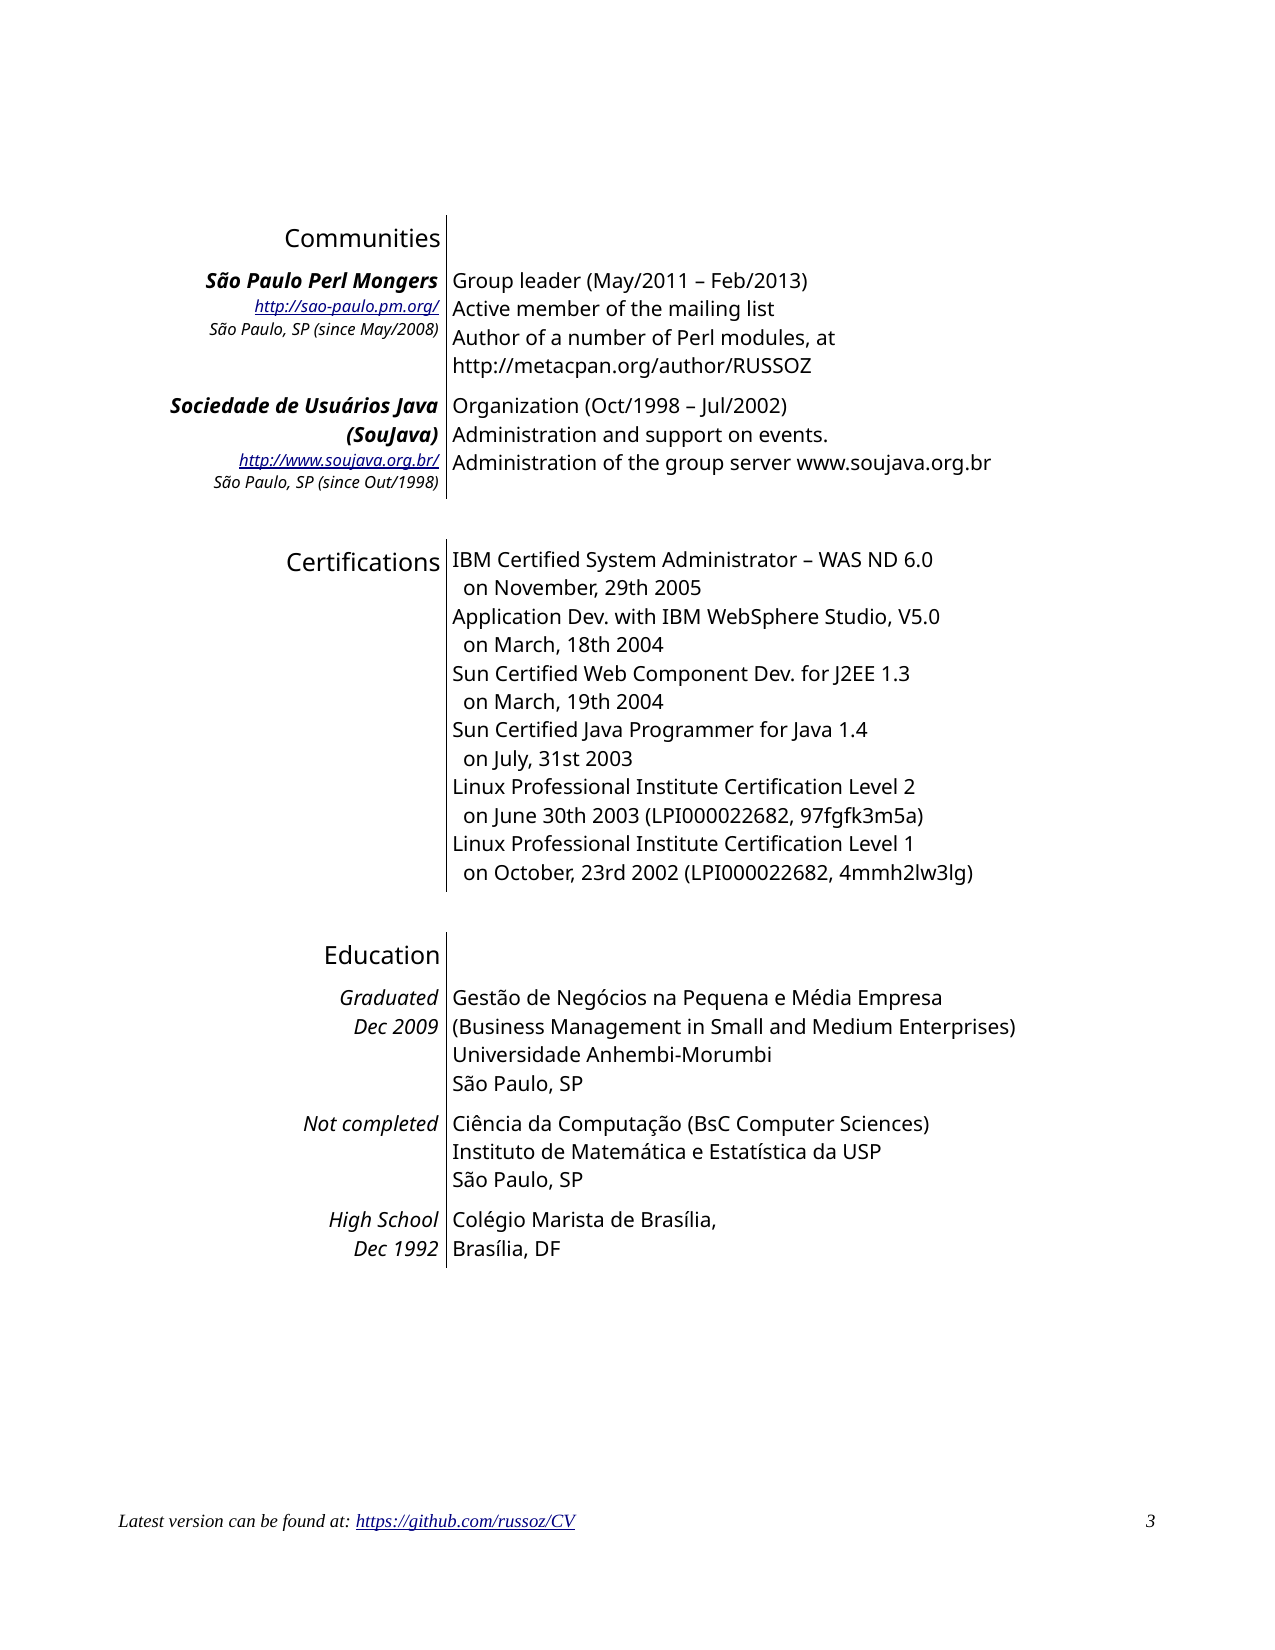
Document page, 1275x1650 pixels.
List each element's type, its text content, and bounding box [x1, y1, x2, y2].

table_cell Organization (Oct/1998 – Jul/2002) Administration and support on events. Administration of the group server www.soujava.org.br [447, 386, 1157, 499]
table_cell Not completed [118, 1103, 446, 1200]
table_cell Certifications [118, 539, 446, 892]
table_cell Colégio Marista de Brasília, Brasília, DF [447, 1200, 1157, 1268]
table_cell Group leader (May/2011 – Feb/2013) Active member of the mailing list Author of a number of Perl modules, at http://metacpan.org/author/RUSSOZ [447, 260, 1157, 386]
table_cell [118, 499, 446, 539]
table_cell [446, 892, 1157, 932]
table_cell [446, 118, 1157, 215]
table_cell Sociedade de Usuários Java (SouJava) http://www.soujava.org.br/ São Paulo, SP (since Out/1998) [118, 386, 446, 499]
table_cell São Paulo Perl Mongers http://sao-paulo.pm.org/ São Paulo, SP (since May/2008) [118, 260, 446, 386]
table_cell High School Dec 1992 [118, 1200, 446, 1268]
table_cell IBM Certified System Administrator – WAS ND 6.0 on November, 29th 2005 Application Dev. with IBM WebSphere Studio, V5.0 on March, 18th 2004 Sun Certified Web Component Dev. for J2EE 1.3 on March, 19th 2004 Sun Certified Java Programmer for Java 1.4 on July, 31st 2003 Linux Professional Institute Certification Level 2 on June 30th 2003 (LPI000022682, 97fgfk3m5a) Linux Professional Institute Certification Level 1 on October, 23rd 2002 (LPI000022682, 4mmh2lw3lg) [447, 539, 1157, 892]
table_cell Education [118, 932, 446, 978]
table_cell [118, 118, 446, 215]
table_cell [118, 892, 446, 932]
table_cell Ciência da Computação (BsC Computer Sciences) Instituto de Matemática e Estatística da USP São Paulo, SP [447, 1103, 1157, 1200]
table_cell Communities [118, 215, 446, 260]
table_cell [447, 932, 1157, 978]
table_cell [446, 499, 1157, 539]
table_cell [447, 215, 1157, 260]
table_cell Graduated Dec 2009 [118, 978, 446, 1103]
table_cell Gestão de Negócios na Pequena e Média Empresa (Business Management in Small and Medium Enterprises) Universidade Anhembi-Morumbi São Paulo, SP [447, 978, 1157, 1103]
